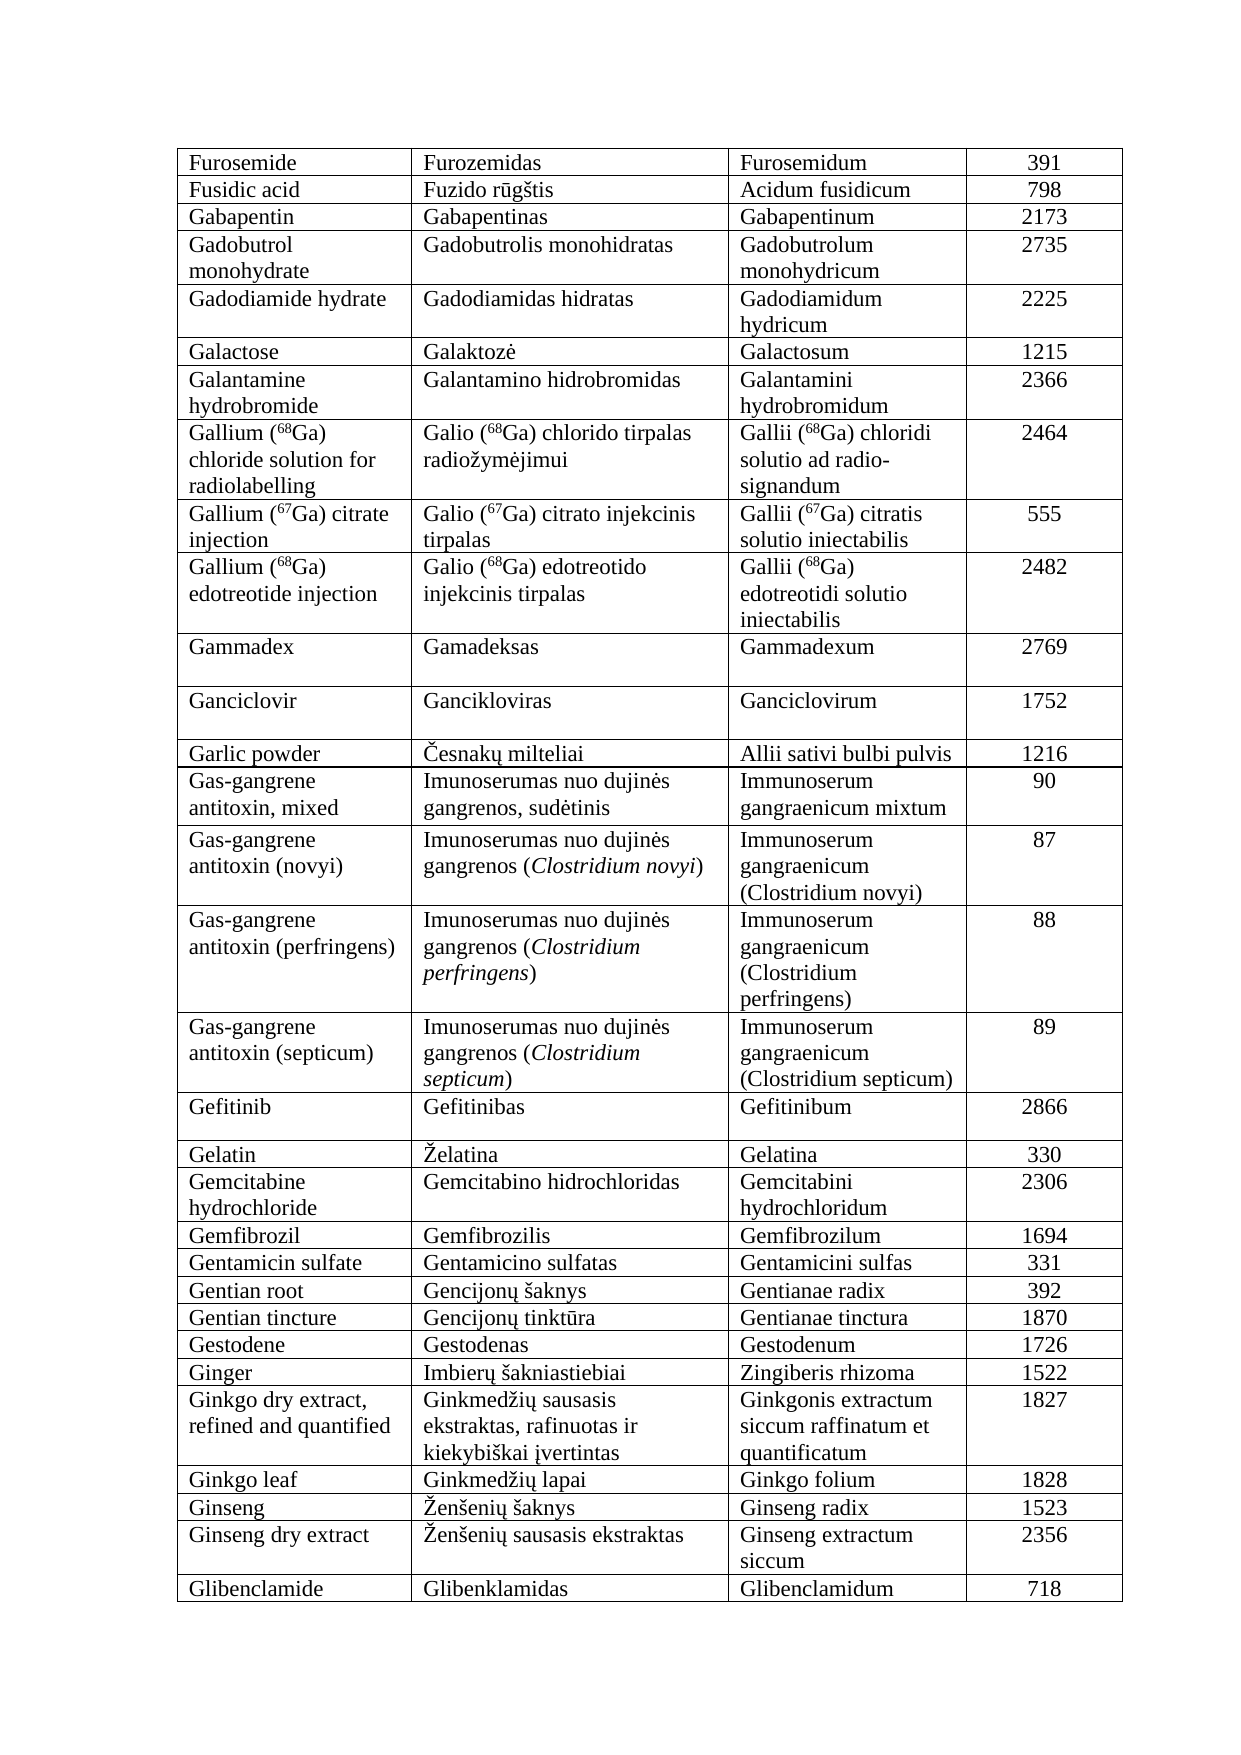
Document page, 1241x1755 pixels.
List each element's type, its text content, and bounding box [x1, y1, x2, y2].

table_cell Galantamine hydrobromide [178, 366, 411, 418]
table_cell Galantamini hydrobromidum [729, 366, 966, 418]
table_cell Gammadexum [729, 634, 966, 686]
table_cell Gefitinib [178, 1093, 411, 1140]
table_cell 1522 [967, 1359, 1122, 1385]
table_cell Ginkgo dry extract, refined and quantified [178, 1386, 411, 1465]
table_cell 2769 [967, 634, 1122, 686]
table_cell Gas-gangrene antitoxin, mixed [178, 768, 411, 825]
table_cell Ginkgo folium [729, 1466, 966, 1493]
table_cell Gefitinibum [729, 1093, 966, 1140]
table_cell Glibenklamidas [412, 1575, 728, 1601]
table_cell 1828 [967, 1466, 1122, 1493]
table_cell Gestodene [178, 1331, 411, 1358]
table_cell Imunoserumas nuo dujinės gangrenos (Clostridium perfringens) [412, 906, 728, 1012]
table_cell 1523 [967, 1494, 1122, 1520]
table_cell 392 [967, 1277, 1122, 1303]
table_cell Immunoserum gangraenicum (Clostridium septicum) [729, 1013, 966, 1092]
table_cell Ginkmedžių sausasis ekstraktas, rafinuotas ir kiekybiškai įvertintas [412, 1386, 728, 1465]
table_cell Imunoserumas nuo dujinės gangrenos, sudėtinis [412, 768, 728, 825]
table_cell Galio (68Ga) chlorido tirpalas radiožymėjimui [412, 420, 728, 498]
table_cell 88 [967, 906, 1122, 1012]
table_cell Galio (68Ga) edotreotido injekcinis tirpalas [412, 553, 728, 632]
table_cell Gemfibrozilis [412, 1222, 728, 1248]
table_cell Glibenclamide [178, 1575, 411, 1601]
table_cell Ginseng extractum siccum [729, 1521, 966, 1574]
table_cell Gefitinibas [412, 1093, 728, 1140]
table_cell Ginkgonis extractum siccum raffinatum et quantificatum [729, 1386, 966, 1465]
table_cell 798 [967, 176, 1122, 202]
table_cell 2366 [967, 366, 1122, 418]
table_cell 2866 [967, 1093, 1122, 1140]
table_cell Ganciclovirum [729, 687, 966, 739]
table_cell Gallium (68Ga) chloride solution for radiolabelling [178, 420, 411, 498]
table_cell 1752 [967, 687, 1122, 739]
table_cell 1870 [967, 1304, 1122, 1330]
table_cell Immunoserum gangraenicum (Clostridium perfringens) [729, 906, 966, 1012]
table_cell Allii sativi bulbi pulvis [729, 740, 966, 766]
table_cell Gelatina [729, 1141, 966, 1167]
table_cell Imbierų šakniastiebiai [412, 1359, 728, 1385]
table_cell 2735 [967, 231, 1122, 283]
table_cell Gestodenum [729, 1331, 966, 1358]
table_cell Fuzido rūgštis [412, 176, 728, 202]
table_cell Glibenclamidum [729, 1575, 966, 1601]
table_cell Gas-gangrene antitoxin (novyi) [178, 826, 411, 905]
table_cell Gallium (67Ga) citrate injection [178, 500, 411, 552]
table_cell Gentamicin sulfate [178, 1249, 411, 1276]
table_cell 2306 [967, 1168, 1122, 1221]
table_cell Galactose [178, 338, 411, 365]
table_cell Imunoserumas nuo dujinės gangrenos (Clostridium septicum) [412, 1013, 728, 1092]
table_cell Zingiberis rhizoma [729, 1359, 966, 1385]
table_cell Immunoserum gangraenicum (Clostridium novyi) [729, 826, 966, 905]
table_cell Gancikloviras [412, 687, 728, 739]
table_cell Ganciclovir [178, 687, 411, 739]
table_cell 2173 [967, 204, 1122, 230]
table_cell Acidum fusidicum [729, 176, 966, 202]
table_cell Galactosum [729, 338, 966, 365]
table_cell 2482 [967, 553, 1122, 632]
table_cell Česnakų milteliai [412, 740, 728, 766]
table_cell Ginseng radix [729, 1494, 966, 1520]
table_cell 1215 [967, 338, 1122, 365]
table_cell Ginseng dry extract [178, 1521, 411, 1574]
table_cell 87 [967, 826, 1122, 905]
table_cell Gas-gangrene antitoxin (perfringens) [178, 906, 411, 1012]
table_cell 1694 [967, 1222, 1122, 1248]
table_cell Ginseng [178, 1494, 411, 1520]
table_cell 555 [967, 500, 1122, 552]
table_cell Gentianae radix [729, 1277, 966, 1303]
table_cell 2225 [967, 285, 1122, 337]
table_cell Gentian root [178, 1277, 411, 1303]
table_cell 330 [967, 1141, 1122, 1167]
table_cell Ginkmedžių lapai [412, 1466, 728, 1493]
table_cell Immunoserum gangraenicum mixtum [729, 768, 966, 825]
table_cell Gallii (68Ga) edotreotidi solutio iniectabilis [729, 553, 966, 632]
table_cell Gestodenas [412, 1331, 728, 1358]
table_cell Gentamicini sulfas [729, 1249, 966, 1276]
table_cell Gabapentinas [412, 204, 728, 230]
table_cell 2464 [967, 420, 1122, 498]
table_cell Gemfibrozilum [729, 1222, 966, 1248]
table_cell Garlic powder [178, 740, 411, 766]
table_cell Gemcitabine hydrochloride [178, 1168, 411, 1221]
table_cell 1827 [967, 1386, 1122, 1465]
table_cell Ženšenių šaknys [412, 1494, 728, 1520]
table_cell Gelatin [178, 1141, 411, 1167]
table_cell 391 [967, 149, 1122, 175]
table_cell Fusidic acid [178, 176, 411, 202]
table_cell Gallii (68Ga) chloridi solutio ad radio-signandum [729, 420, 966, 498]
table_cell Gabapentin [178, 204, 411, 230]
table_cell Gabapentinum [729, 204, 966, 230]
table_cell 90 [967, 768, 1122, 825]
table_cell Gentianae tinctura [729, 1304, 966, 1330]
table_cell Imunoserumas nuo dujinės gangrenos (Clostridium novyi) [412, 826, 728, 905]
table_cell Furozemidas [412, 149, 728, 175]
table_cell Furosemidum [729, 149, 966, 175]
table_cell Gadodiamide hydrate [178, 285, 411, 337]
table_cell Gamadeksas [412, 634, 728, 686]
table_cell 1726 [967, 1331, 1122, 1358]
table_cell Galantamino hidrobromidas [412, 366, 728, 418]
table_cell Gadodiamidas hidratas [412, 285, 728, 337]
table_cell Gentian tincture [178, 1304, 411, 1330]
table_cell Ginkgo leaf [178, 1466, 411, 1493]
table_cell Gammadex [178, 634, 411, 686]
table_cell Gemfibrozil [178, 1222, 411, 1248]
table_cell Furosemide [178, 149, 411, 175]
table_cell Gentamicino sulfatas [412, 1249, 728, 1276]
table_cell Gadobutrolis monohidratas [412, 231, 728, 283]
table_cell Gallium (68Ga) edotreotide injection [178, 553, 411, 632]
table_cell Gas-gangrene antitoxin (septicum) [178, 1013, 411, 1092]
table_cell 331 [967, 1249, 1122, 1276]
table_cell Želatina [412, 1141, 728, 1167]
table_cell Gemcitabini hydrochloridum [729, 1168, 966, 1221]
table_cell Galaktozė [412, 338, 728, 365]
table_cell Gencijonų tinktūra [412, 1304, 728, 1330]
table_cell Gemcitabino hidrochloridas [412, 1168, 728, 1221]
table_cell Gadodiamidum hydricum [729, 285, 966, 337]
table_cell Gadobutrol monohydrate [178, 231, 411, 283]
table_cell 718 [967, 1575, 1122, 1601]
table_cell Gencijonų šaknys [412, 1277, 728, 1303]
table_cell Gadobutrolum monohydricum [729, 231, 966, 283]
table_cell 1216 [967, 740, 1122, 766]
table_cell Ženšenių sausasis ekstraktas [412, 1521, 728, 1574]
table_cell Galio (67Ga) citrato injekcinis tirpalas [412, 500, 728, 552]
table_cell 89 [967, 1013, 1122, 1092]
table_cell Gallii (67Ga) citratis solutio iniectabilis [729, 500, 966, 552]
table_cell Ginger [178, 1359, 411, 1385]
table_cell 2356 [967, 1521, 1122, 1574]
